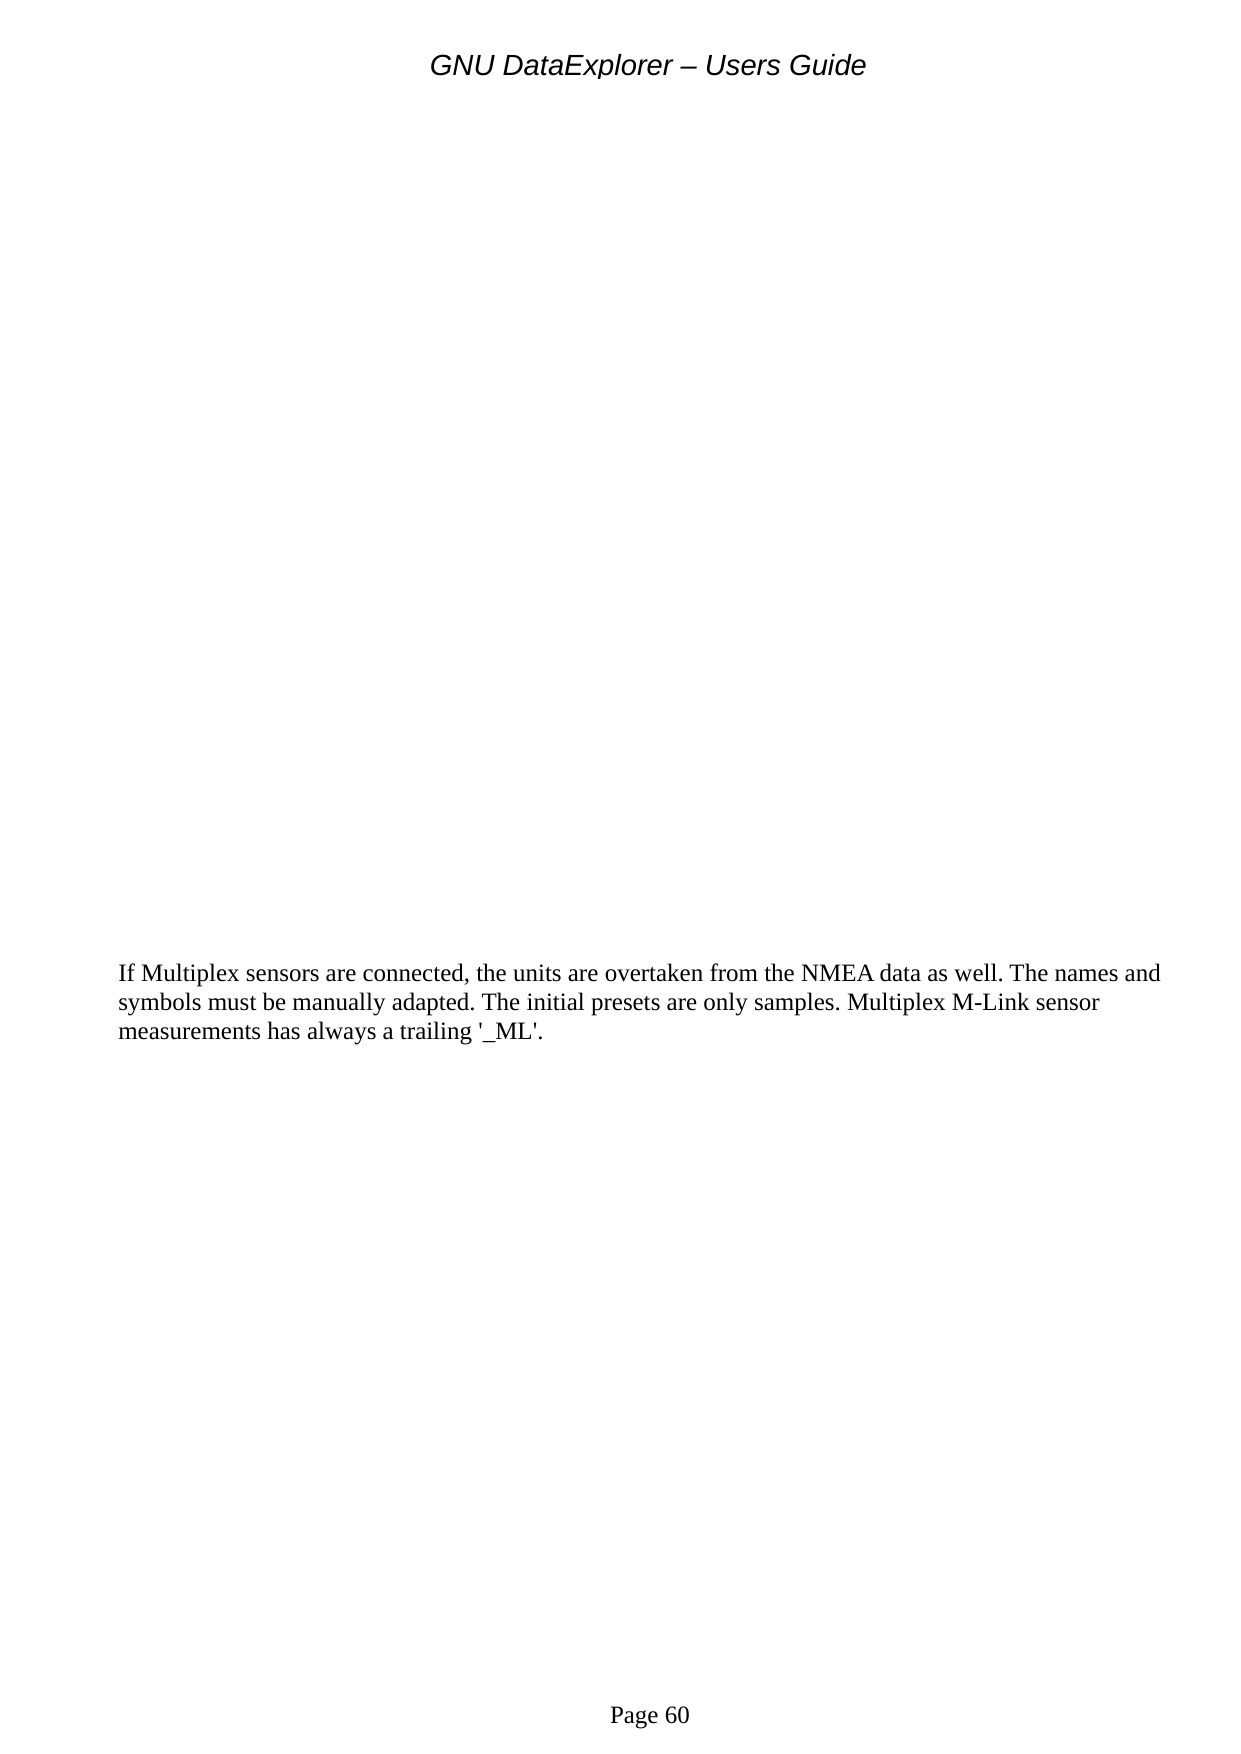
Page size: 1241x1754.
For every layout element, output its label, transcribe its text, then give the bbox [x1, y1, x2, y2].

text If Multiplex sensors are connected, the units are overtaken from the NMEA data as well. The names and symbols must be manually adapted. The initial presets are only samples. Multiplex M-Link sensor measurements has always a trailing '_ML'. [118, 958, 1181, 1044]
